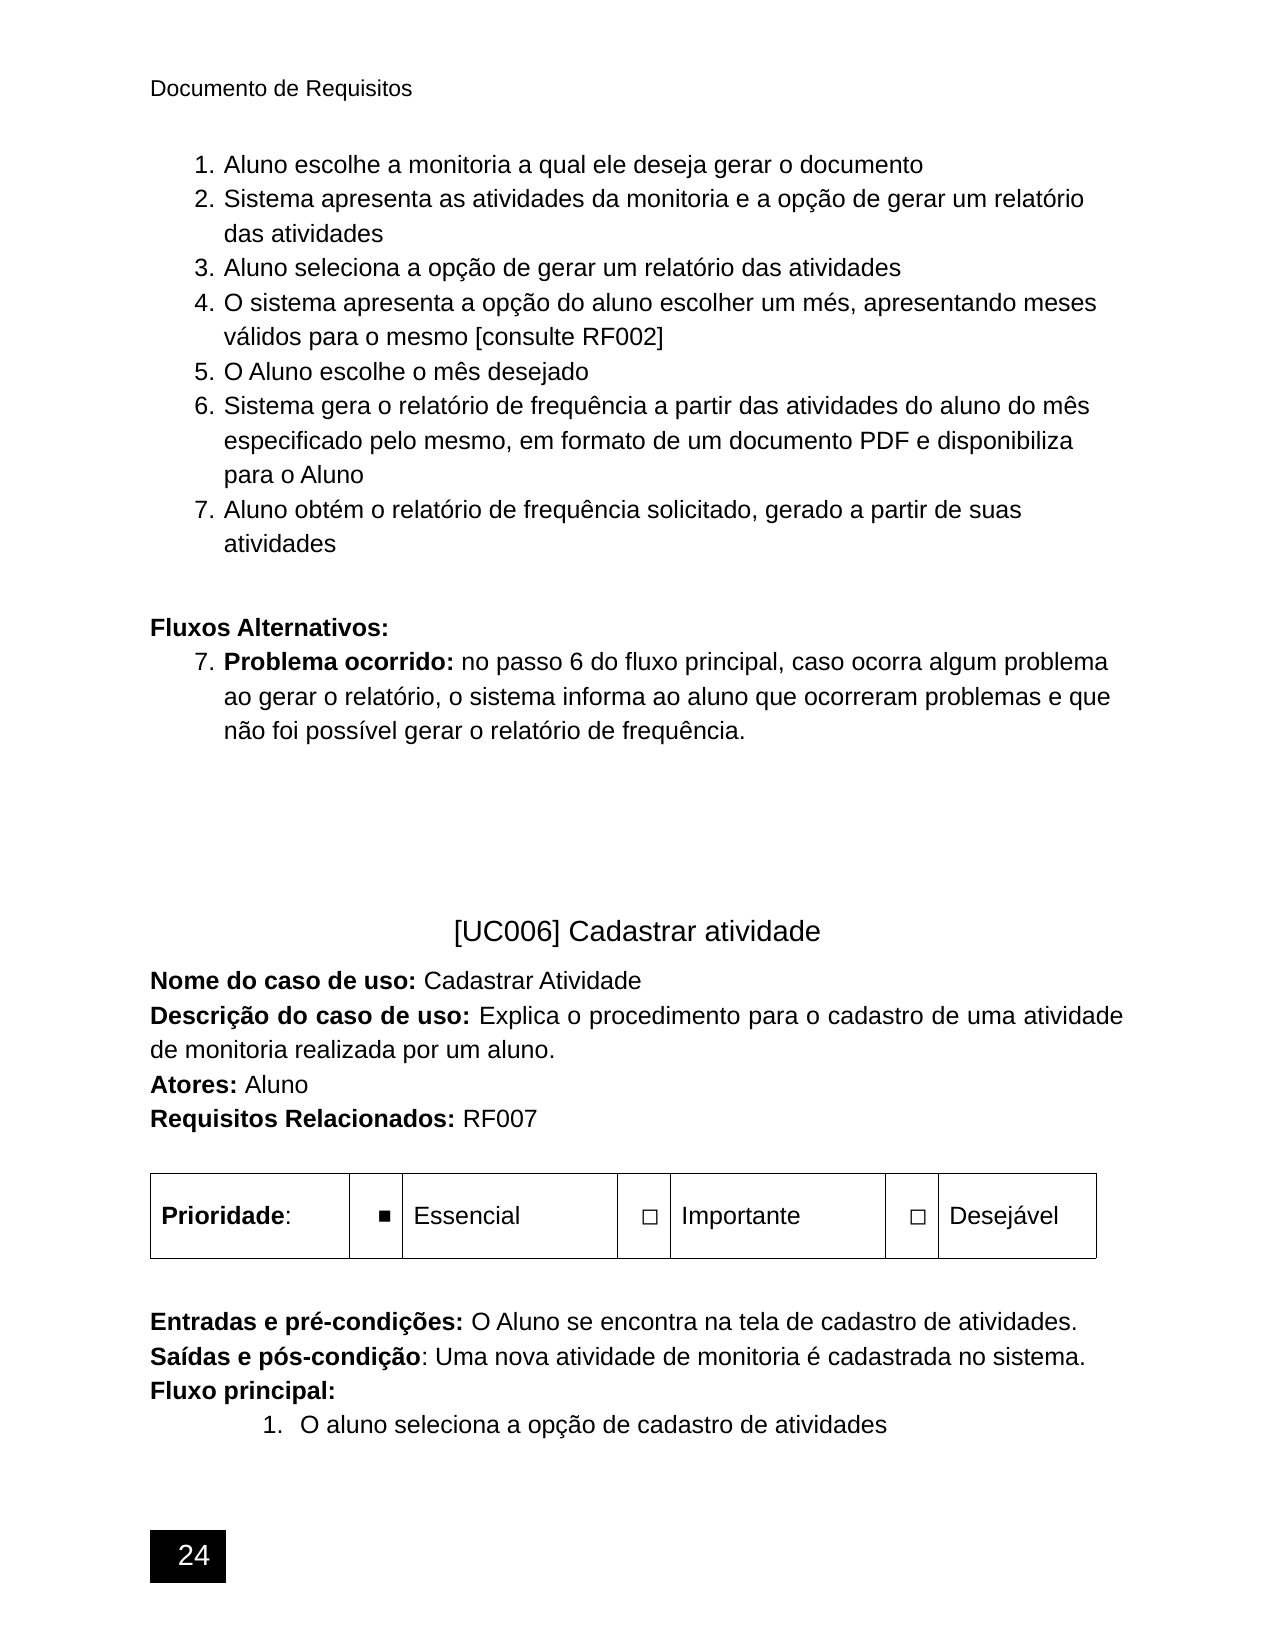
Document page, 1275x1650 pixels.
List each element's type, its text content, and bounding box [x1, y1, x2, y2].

table_header ◻ [618, 1174, 670, 1258]
text [UC006] Cadastrar atividade [150, 914, 1125, 947]
text Descrição do caso de uso: Explica o procedimento para o cadastro de uma atividade de monitoria realizada por um aluno. [150, 1001, 1125, 1064]
list Aluno obtém o relatório de frequência solicitado, gerado a partir de suas atividades [194, 495, 1125, 558]
text Fluxo principal: [150, 1376, 1125, 1405]
text Atores: Aluno [150, 1070, 1125, 1098]
text Fluxos Alternativos: [150, 613, 1125, 642]
list Aluno seleciona a opção de gerar um relatório das atividades [194, 253, 1125, 282]
list Aluno escolhe a monitoria a qual ele deseja gerar o documento [194, 150, 1125, 179]
list O sistema apresenta a opção do aluno escolher um més, apresentando meses válidos para o mesmo [consulte RF002] [194, 288, 1125, 351]
table_header ◻ [886, 1174, 938, 1258]
table_header ■ [350, 1174, 402, 1258]
table_header Importante [671, 1174, 885, 1258]
text Requisitos Relacionados: RF007 [150, 1104, 1125, 1133]
table_header Desejável [939, 1174, 1096, 1258]
list O Aluno escolhe o mês desejado [194, 357, 1125, 386]
list Sistema apresenta as atividades da monitoria e a opção de gerar um relatório das atividades [194, 184, 1125, 248]
text Entradas e pré-condições: O Aluno se encontra na tela de cadastro de atividades. [150, 1307, 1125, 1336]
table_header Essencial [403, 1174, 617, 1258]
list Sistema gera o relatório de frequência a partir das atividades do aluno do mês especificado pelo mesmo, em formato de um documento PDF e disponibiliza para o Aluno [194, 391, 1125, 489]
text Saídas e pós-condição: Uma nova atividade de monitoria é cadastrada no sistema. [150, 1342, 1125, 1370]
list O aluno seleciona a opção de cadastro de atividades [262, 1411, 1125, 1439]
table_header Prioridade: [151, 1174, 349, 1258]
text Nome do caso de uso: Cadastrar Atividade [150, 966, 1125, 995]
list Problema ocorrido: no passo 6 do fluxo principal, caso ocorra algum problema ao gerar o relatório, o sistema informa ao aluno que ocorreram problemas e que não foi possível gerar o relatório de frequência. [194, 647, 1125, 745]
